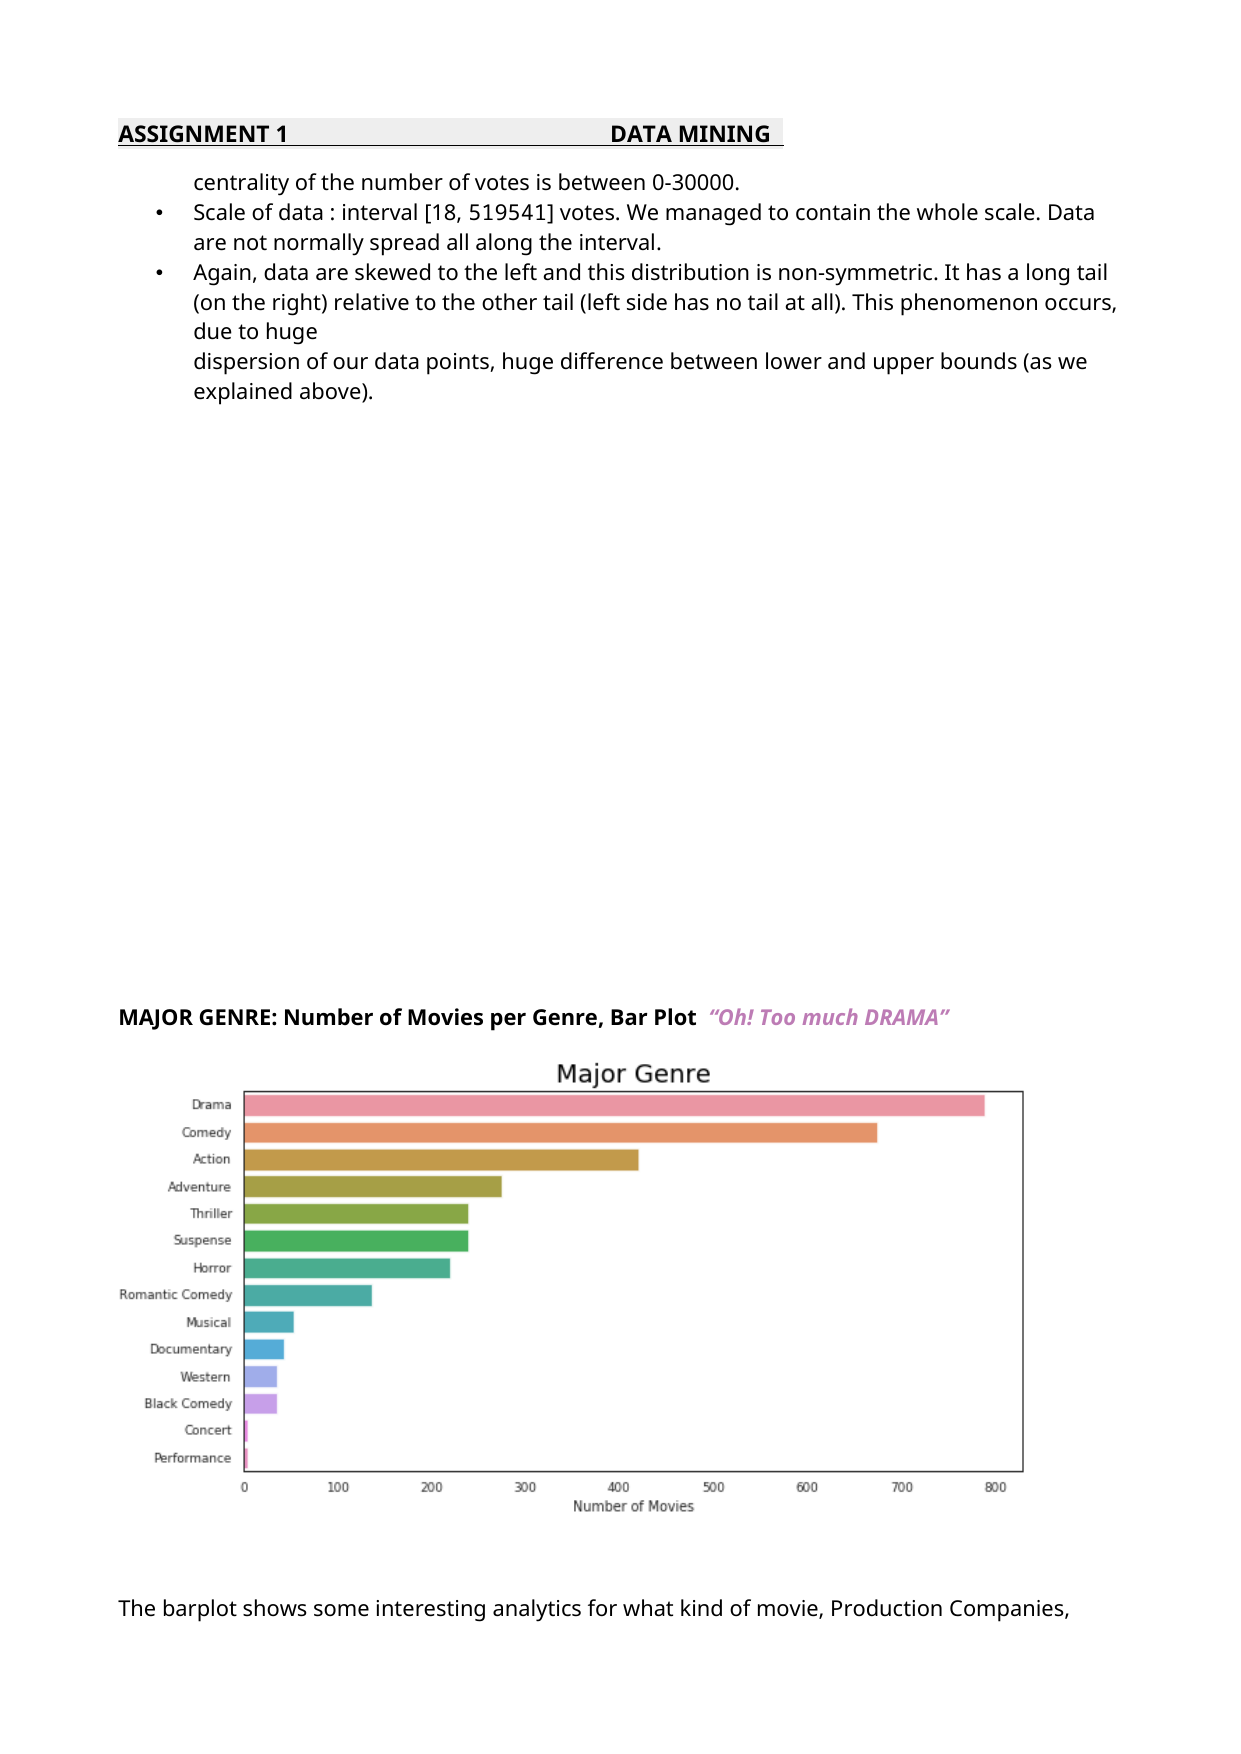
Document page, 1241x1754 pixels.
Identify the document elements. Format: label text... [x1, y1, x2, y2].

list centrality of the number of votes is between 0-30000. [156, 167, 1122, 197]
list Again, data are skewed to the left and this distribution is non-symmetric. It has a long tail (on the right) relative to the other tail (left side has no tail at all). This phenomenon occurs, due to huge [156, 257, 1122, 346]
picture [118, 1031, 1123, 1534]
list Scale of data : interval [18, 519541] votes. We managed to contain the whole scale. Data are not normally spread all along the interval. [156, 197, 1122, 257]
list dispersion of our data points, huge difference between lower and upper bounds (as we explained above). [156, 346, 1122, 406]
text The barplot shows some interesting analytics for what kind of movie, Production Companies, [118, 1593, 1122, 1623]
text MAJOR GENRE: Number of Movies per Genre, Bar Plot “Oh! Too much DRAMA” [118, 1002, 1122, 1031]
